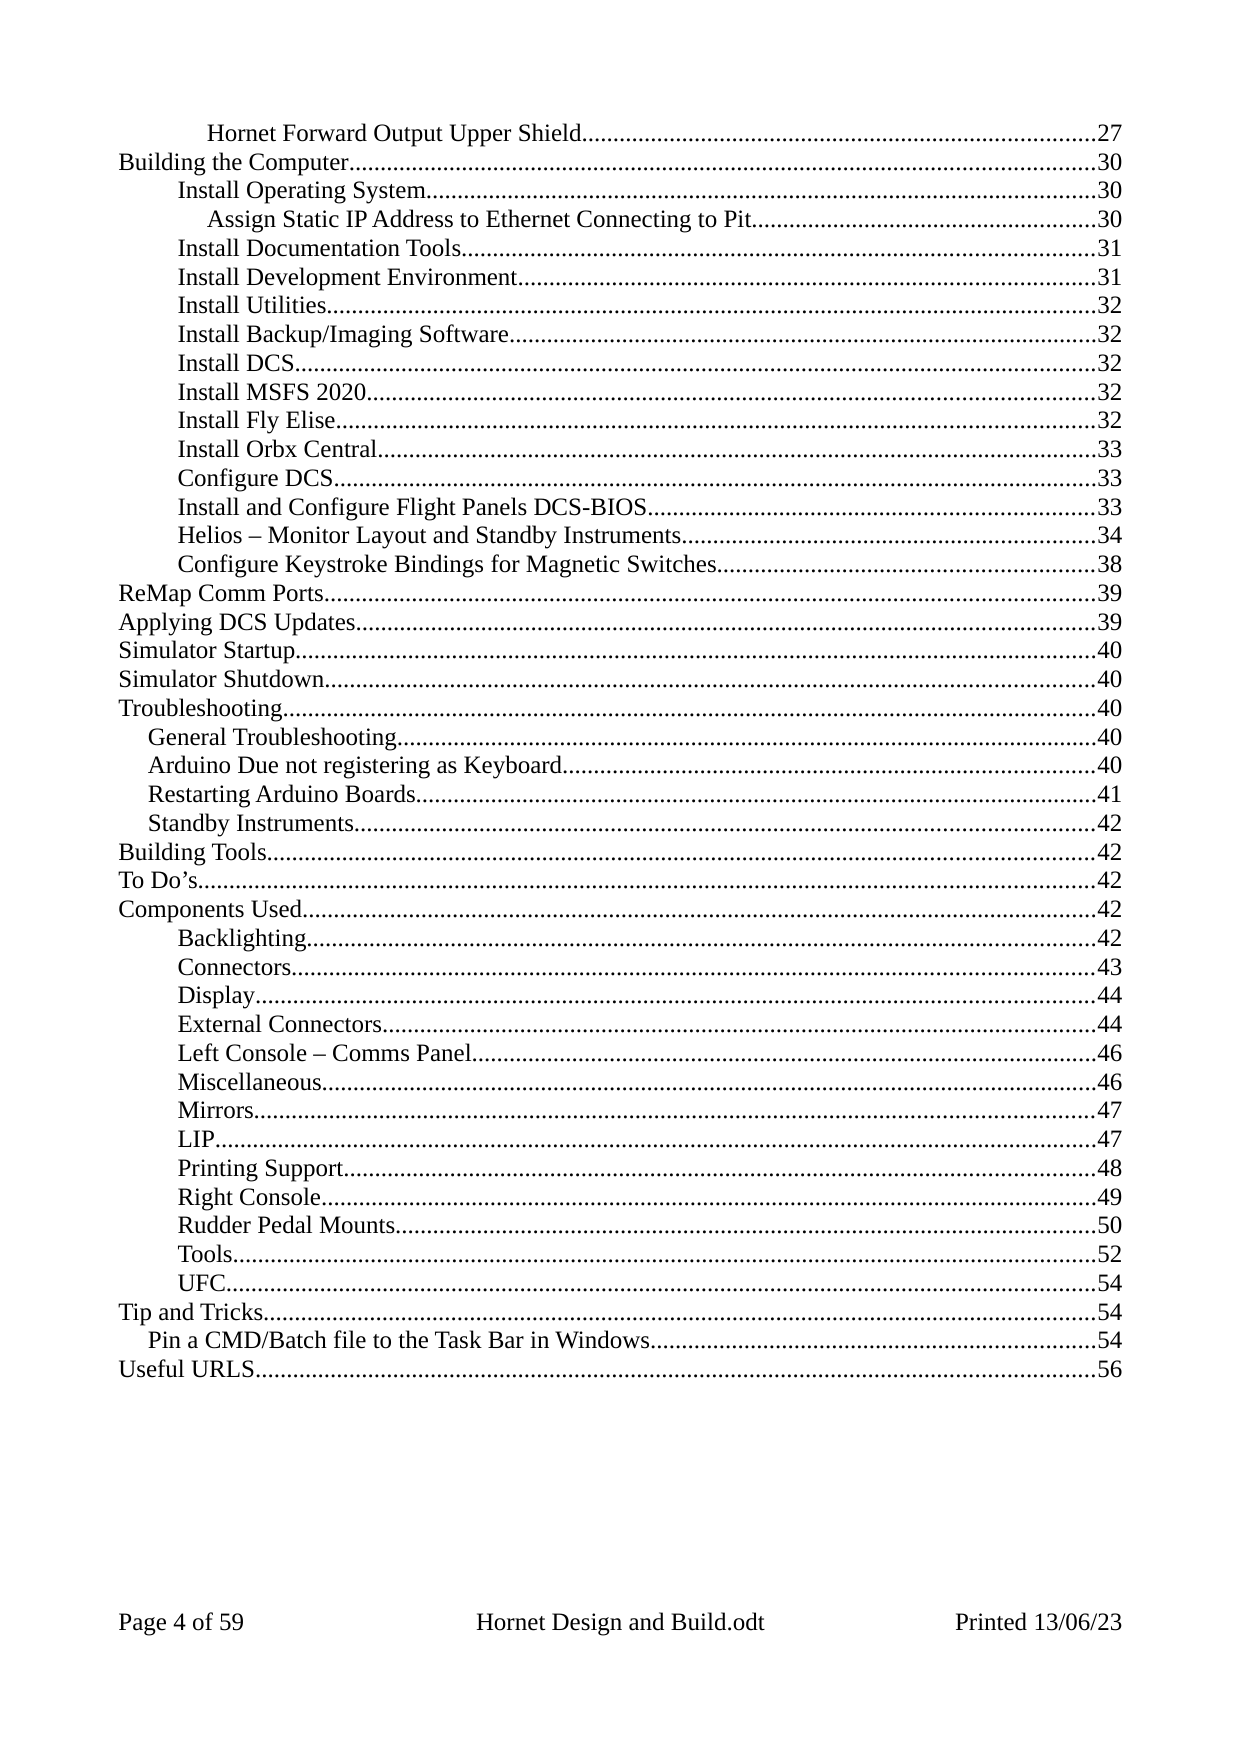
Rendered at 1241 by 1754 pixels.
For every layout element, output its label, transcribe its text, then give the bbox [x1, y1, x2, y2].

text Install DCS 32 [177, 348, 1122, 377]
text UFC 54 [177, 1268, 1122, 1297]
text Install Documentation Tools 31 [177, 233, 1122, 262]
text Install Fly Elise 32 [177, 406, 1122, 434]
text Applying DCS Updates 39 [118, 607, 1122, 636]
text Printing Support 48 [177, 1153, 1122, 1182]
text Display 44 [177, 981, 1122, 1009]
text General Troubleshooting 40 [148, 722, 1122, 751]
text Install Development Environment 31 [177, 262, 1122, 291]
text Tools 52 [177, 1239, 1122, 1268]
text Configure Keystroke Bindings for Magnetic Switches 38 [177, 549, 1122, 578]
text Install Operating System 30 [177, 176, 1122, 204]
text Building Tools 42 [118, 837, 1122, 866]
text Arduino Due not registering as Keyboard 40 [148, 751, 1122, 779]
text Left Console – Comms Panel 46 [177, 1038, 1122, 1067]
text Tip and Tricks 54 [118, 1297, 1122, 1326]
text Right Console 49 [177, 1182, 1122, 1211]
text Standby Instruments 42 [148, 808, 1122, 837]
text Troubleshooting 40 [118, 693, 1122, 722]
text LIP 47 [177, 1124, 1122, 1153]
text Configure DCS 33 [177, 463, 1122, 492]
text Install Orbx Central 33 [177, 434, 1122, 463]
text Useful URLS 56 [118, 1354, 1122, 1383]
text Install Utilities 32 [177, 291, 1122, 319]
text Pin a CMD/Batch file to the Task Bar in Windows 54 [148, 1326, 1122, 1354]
text Restarting Arduino Boards 41 [148, 779, 1122, 808]
text Hornet Forward Output Upper Shield 27 [207, 118, 1122, 147]
text Helios – Monitor Layout and Standby Instruments 34 [177, 521, 1122, 549]
text Connectors 43 [177, 952, 1122, 981]
text Backlighting 42 [177, 923, 1122, 952]
text ReMap Comm Ports 39 [118, 578, 1122, 607]
text Mirrors 47 [177, 1096, 1122, 1124]
text Install Backup/Imaging Software 32 [177, 319, 1122, 348]
text Simulator Startup 40 [118, 636, 1122, 664]
text Install MSFS 2020 32 [177, 377, 1122, 406]
text To Do’s 42 [118, 866, 1122, 894]
text Miscellaneous 46 [177, 1067, 1122, 1096]
text Assign Static IP Address to Ethernet Connecting to Pit 30 [207, 204, 1122, 233]
text Rudder Pedal Mounts 50 [177, 1211, 1122, 1239]
text Simulator Shutdown 40 [118, 664, 1122, 693]
text External Connectors 44 [177, 1009, 1122, 1038]
text Building the Computer 30 [118, 147, 1122, 176]
text Components Used 42 [118, 894, 1122, 923]
text Install and Configure Flight Panels DCS-BIOS 33 [177, 492, 1122, 521]
